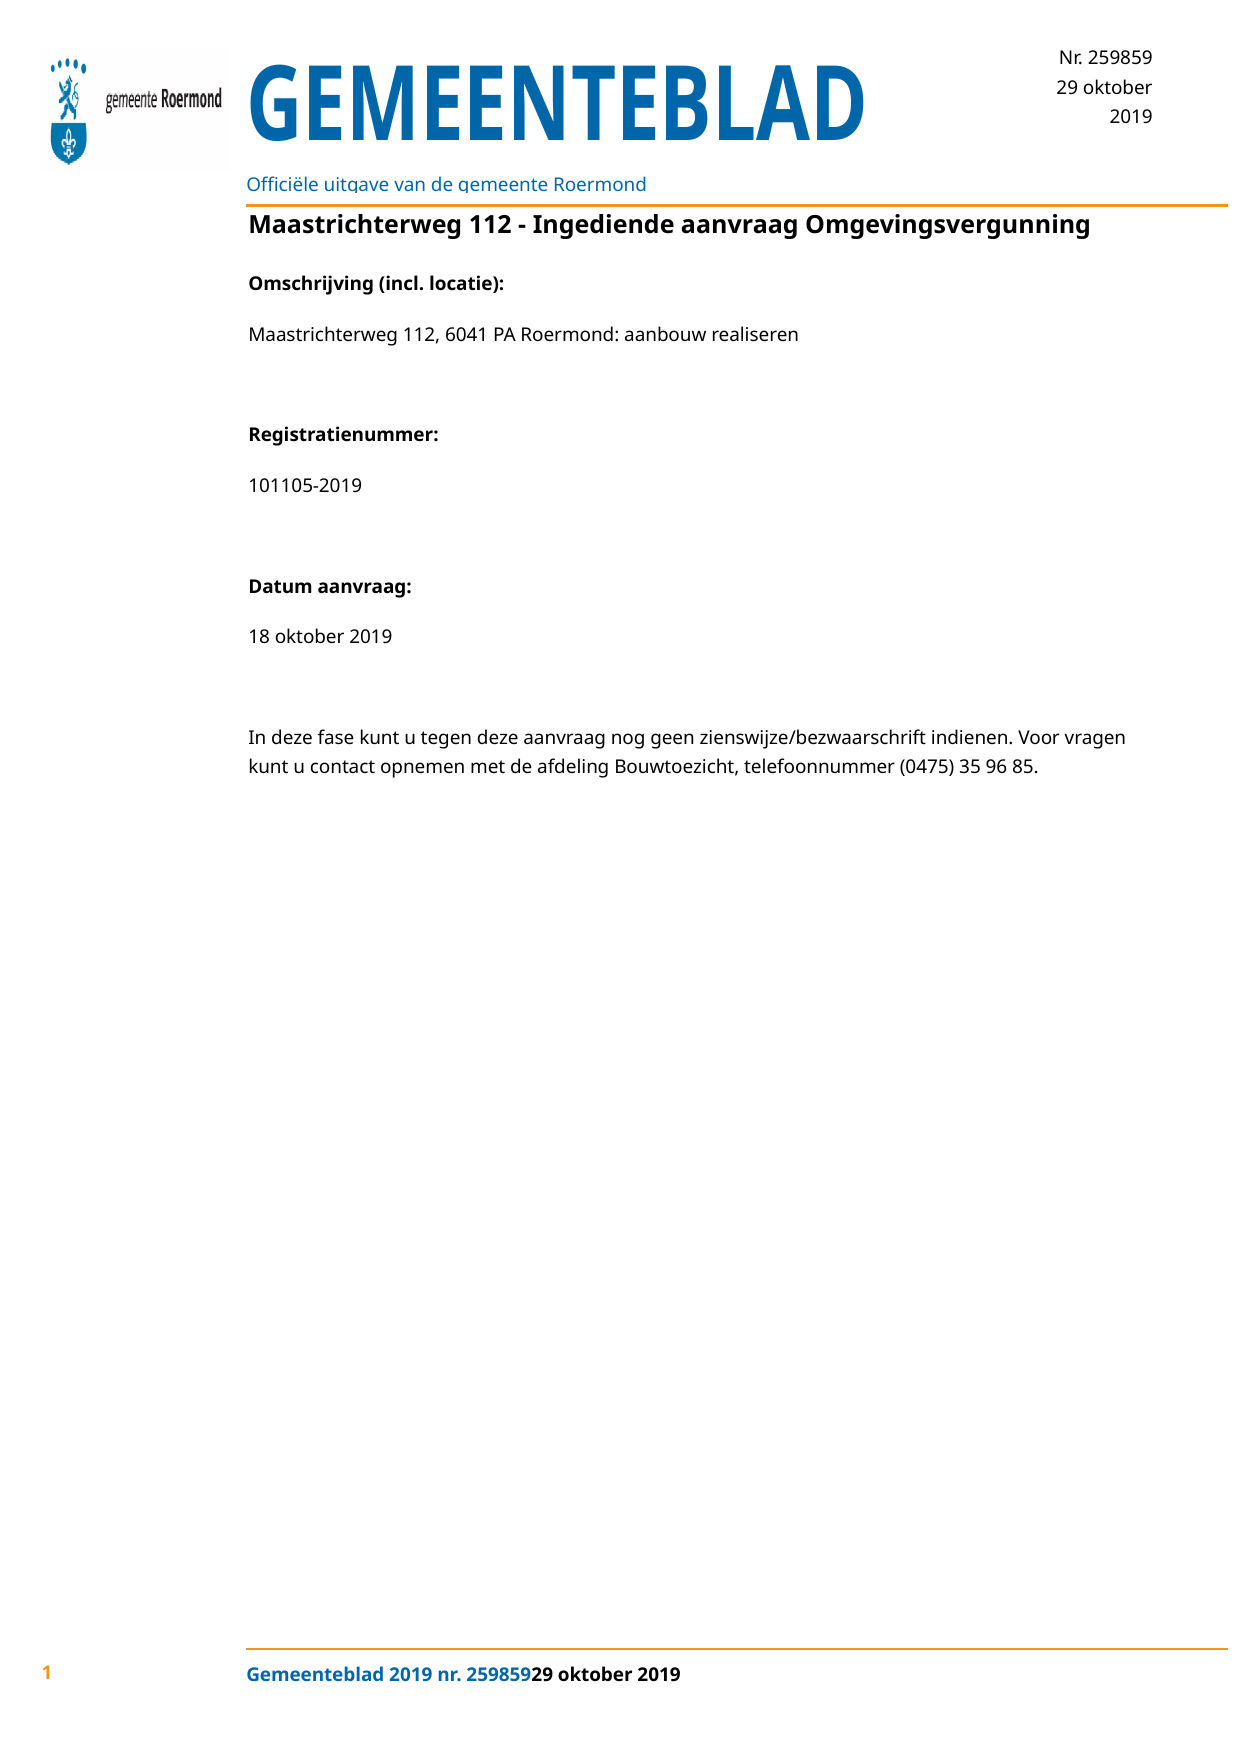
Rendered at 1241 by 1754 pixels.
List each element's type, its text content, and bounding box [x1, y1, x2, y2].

text Datum aanvraag: [248, 573, 1152, 598]
picture [41, 47, 231, 172]
text In deze fase kunt u tegen deze aanvraag nog geen zienswijze/bezwaarschrift indienen. Voor vragen kunt u contact opnemen met de afdeling Bouwtoezicht, telefoonnummer (0475) 35 96 85. [248, 724, 1152, 779]
text 101105-2019 [248, 472, 1152, 498]
text 18 oktober 2019 [248, 623, 1152, 649]
text Maastrichterweg 112 - Ingediende aanvraag Omgevingsvergunning [248, 207, 1152, 241]
text Omschrijving (incl. locatie): [248, 270, 1152, 296]
text Maastrichterweg 112, 6041 PA Roermond: aanbouw realiseren [248, 321, 1152, 346]
text Registratienummer: [248, 422, 1152, 447]
